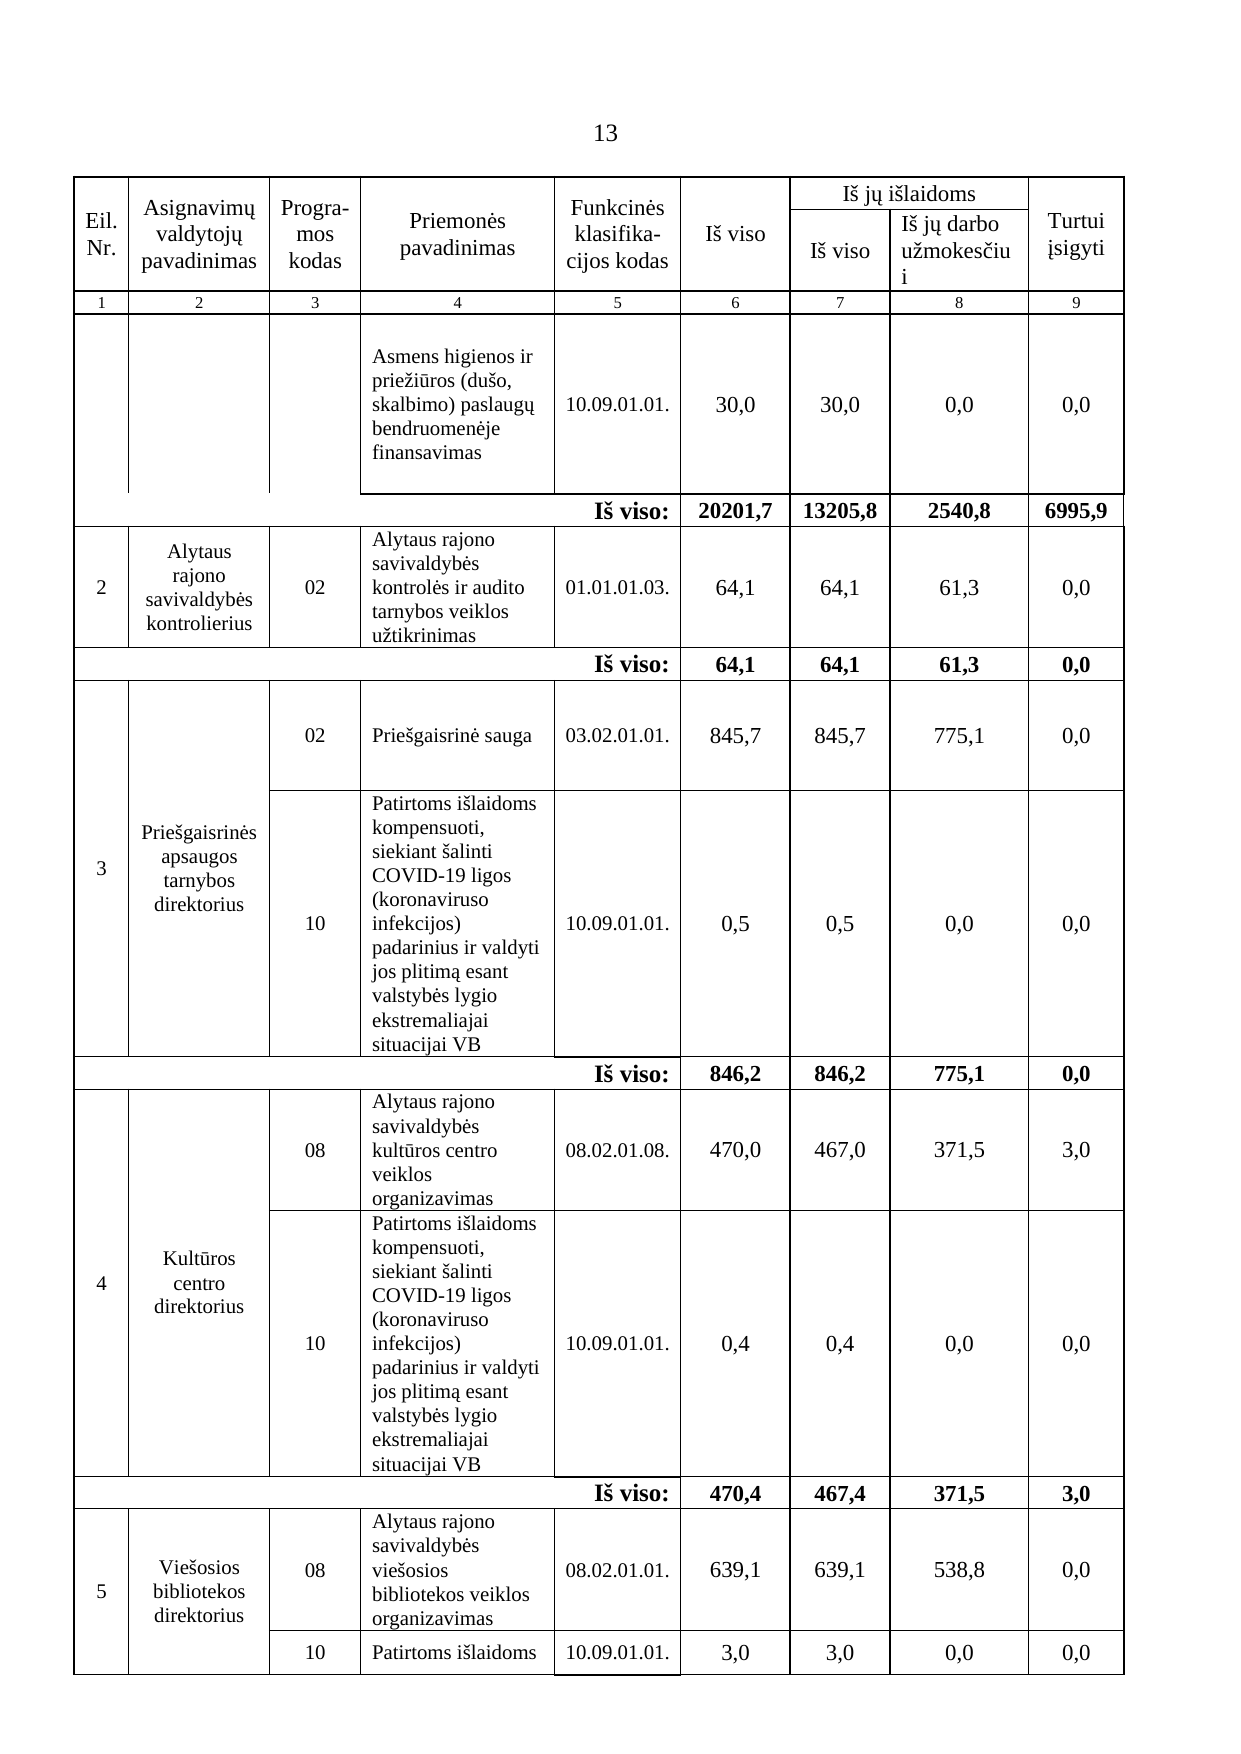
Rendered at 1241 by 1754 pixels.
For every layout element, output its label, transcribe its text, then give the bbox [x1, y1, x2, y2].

table_cell 3 [270, 292, 360, 313]
table_cell 6995,9 [1029, 495, 1123, 526]
table_cell 30,0 [681, 315, 789, 493]
table_cell 0,0 [891, 791, 1028, 1056]
table_cell 846,2 [681, 1057, 789, 1088]
table_cell 64,1 [681, 648, 789, 680]
table_cell 371,5 [891, 1477, 1028, 1508]
table_cell 5 [555, 292, 680, 313]
table_cell 7 [791, 292, 889, 313]
table_cell 3,0 [1029, 1090, 1123, 1210]
table_header Turtui įsigyti [1029, 178, 1123, 289]
table_cell 01.01.01.03. [555, 527, 680, 647]
table_cell Alytaus rajono savivaldybės kontrolės ir audito tarnybos veiklos užtikrinimas [361, 527, 554, 647]
table_cell 10 [270, 1211, 360, 1476]
table_cell 10 [270, 1631, 360, 1673]
table_header Progra-mos kodas [270, 178, 360, 289]
table_cell Iš jų darbo užmokesčiui [891, 210, 1028, 289]
table_cell 4 [75, 1090, 128, 1476]
table_cell 4 [361, 292, 554, 313]
table_cell 02 [270, 681, 360, 790]
table_cell 0,0 [1029, 1509, 1123, 1630]
table_cell 538,8 [891, 1509, 1028, 1630]
table_cell 0,0 [891, 1211, 1028, 1476]
table_cell 10.09.01.01. [555, 1211, 680, 1476]
table_cell 64,1 [791, 527, 889, 647]
table_cell 0,0 [1029, 681, 1123, 790]
table_cell 0,0 [1029, 1057, 1123, 1088]
table_cell 10 [270, 791, 360, 1056]
table_cell Kultūros centro direktorius [129, 1090, 269, 1476]
table_cell [270, 315, 360, 493]
table_cell Iš viso: [75, 648, 680, 680]
table_cell 846,2 [791, 1057, 889, 1088]
table_cell 470,0 [681, 1090, 789, 1210]
table_cell 3,0 [681, 1631, 789, 1673]
table_cell 0,0 [1029, 315, 1123, 493]
table_cell 30,0 [791, 315, 889, 493]
table_cell Alytaus rajono savivaldybės viešosios bibliotekos veiklos organizavimas [361, 1509, 554, 1630]
table_cell 08 [270, 1509, 360, 1630]
table_cell 08.02.01.08. [555, 1090, 680, 1210]
table_cell 2 [129, 292, 269, 313]
table_cell 20201,7 [681, 495, 789, 526]
table_cell 2 [75, 527, 128, 647]
table_cell 64,1 [681, 527, 789, 647]
table_header Priemonės pavadinimas [361, 178, 554, 289]
table_cell Patirtoms išlaidoms kompensuoti, siekiant šalinti COVID-19 ligos (koronaviruso infekcijos) padarinius ir valdyti jos plitimą esant valstybės lygio ekstremaliajai situacijai VB [361, 1211, 554, 1476]
table_cell 02 [270, 527, 360, 647]
table_cell 10.09.01.01. [555, 315, 680, 493]
table_header Iš viso [681, 178, 789, 289]
table_cell 0,0 [891, 315, 1028, 493]
table_cell 371,5 [891, 1090, 1028, 1210]
table_cell 03.02.01.01. [555, 681, 680, 790]
table_cell 08.02.01.01. [555, 1509, 680, 1630]
table_cell 10.09.01.01. [555, 1631, 680, 1673]
table_cell 775,1 [891, 681, 1028, 790]
table_cell 2540,8 [891, 495, 1028, 526]
table_cell Asmens higienos ir priežiūros (dušo, skalbimo) paslaugų bendruomenėje finansavimas [361, 315, 554, 493]
table_cell 13205,8 [791, 495, 889, 526]
table_cell 9 [1029, 292, 1123, 313]
table_cell Priešgaisrinės apsaugos tarnybos direktorius [129, 681, 269, 1056]
table_header Eil. Nr. [75, 178, 128, 289]
table_cell 639,1 [791, 1509, 889, 1630]
table_cell 775,1 [891, 1057, 1028, 1088]
table_header Asignavimų valdytojų pavadinimas [129, 178, 269, 289]
table_cell 61,3 [891, 648, 1028, 680]
table_cell 6 [681, 292, 789, 313]
table_cell 5 [75, 1509, 128, 1673]
table_cell 0,0 [1029, 648, 1123, 680]
table_cell 08 [270, 1090, 360, 1210]
table_cell 0,5 [681, 791, 789, 1056]
table_cell 470,4 [681, 1477, 789, 1508]
table_cell 0,0 [1029, 1211, 1123, 1476]
table_cell 467,0 [791, 1090, 889, 1210]
table_header Funkcinės klasifika-cijos kodas [555, 178, 680, 289]
table_cell 0,0 [1029, 791, 1123, 1056]
table_cell 10.09.01.01. [555, 791, 680, 1056]
table_cell 845,7 [681, 681, 789, 790]
table_cell 64,1 [791, 648, 889, 680]
table_cell 467,4 [791, 1477, 889, 1508]
table_cell Patirtoms išlaidoms kompensuoti, siekiant šalinti COVID-19 ligos (koronaviruso infekcijos) padarinius ir valdyti jos plitimą esant valstybės lygio ekstremaliajai situacijai VB [361, 791, 554, 1056]
table_cell Iš viso: [75, 1477, 680, 1508]
table_cell Iš viso: [75, 493, 680, 526]
table_cell Alytaus rajono savivaldybės kultūros centro veiklos organizavimas [361, 1090, 554, 1210]
table_cell 0,4 [791, 1211, 889, 1476]
table_cell Priešgaisrinė sauga [361, 681, 554, 790]
table_cell Alytaus rajono savivaldybės kontrolierius [129, 527, 269, 647]
table_cell Patirtoms išlaidoms [361, 1631, 554, 1673]
table_cell 0,0 [891, 1631, 1028, 1673]
table_cell Iš viso [791, 210, 889, 289]
table_cell 3,0 [791, 1631, 889, 1673]
table_cell 0,0 [1029, 1631, 1123, 1673]
table_cell 1 [75, 292, 128, 313]
table_cell 0,4 [681, 1211, 789, 1476]
table_cell [75, 315, 128, 493]
table_cell 0,0 [1029, 527, 1123, 647]
table_cell 3 [75, 681, 128, 1056]
table_cell 3,0 [1029, 1477, 1123, 1508]
table_cell 0,5 [791, 791, 889, 1056]
table_cell 845,7 [791, 681, 889, 790]
table_cell 639,1 [681, 1509, 789, 1630]
table_cell Iš viso: [75, 1057, 680, 1088]
table_cell [129, 315, 269, 493]
table_cell 8 [891, 292, 1028, 313]
table_header Iš jų išlaidoms [791, 178, 1028, 208]
table_cell 61,3 [891, 527, 1028, 647]
table_cell Viešosios bibliotekos direktorius [129, 1509, 269, 1673]
